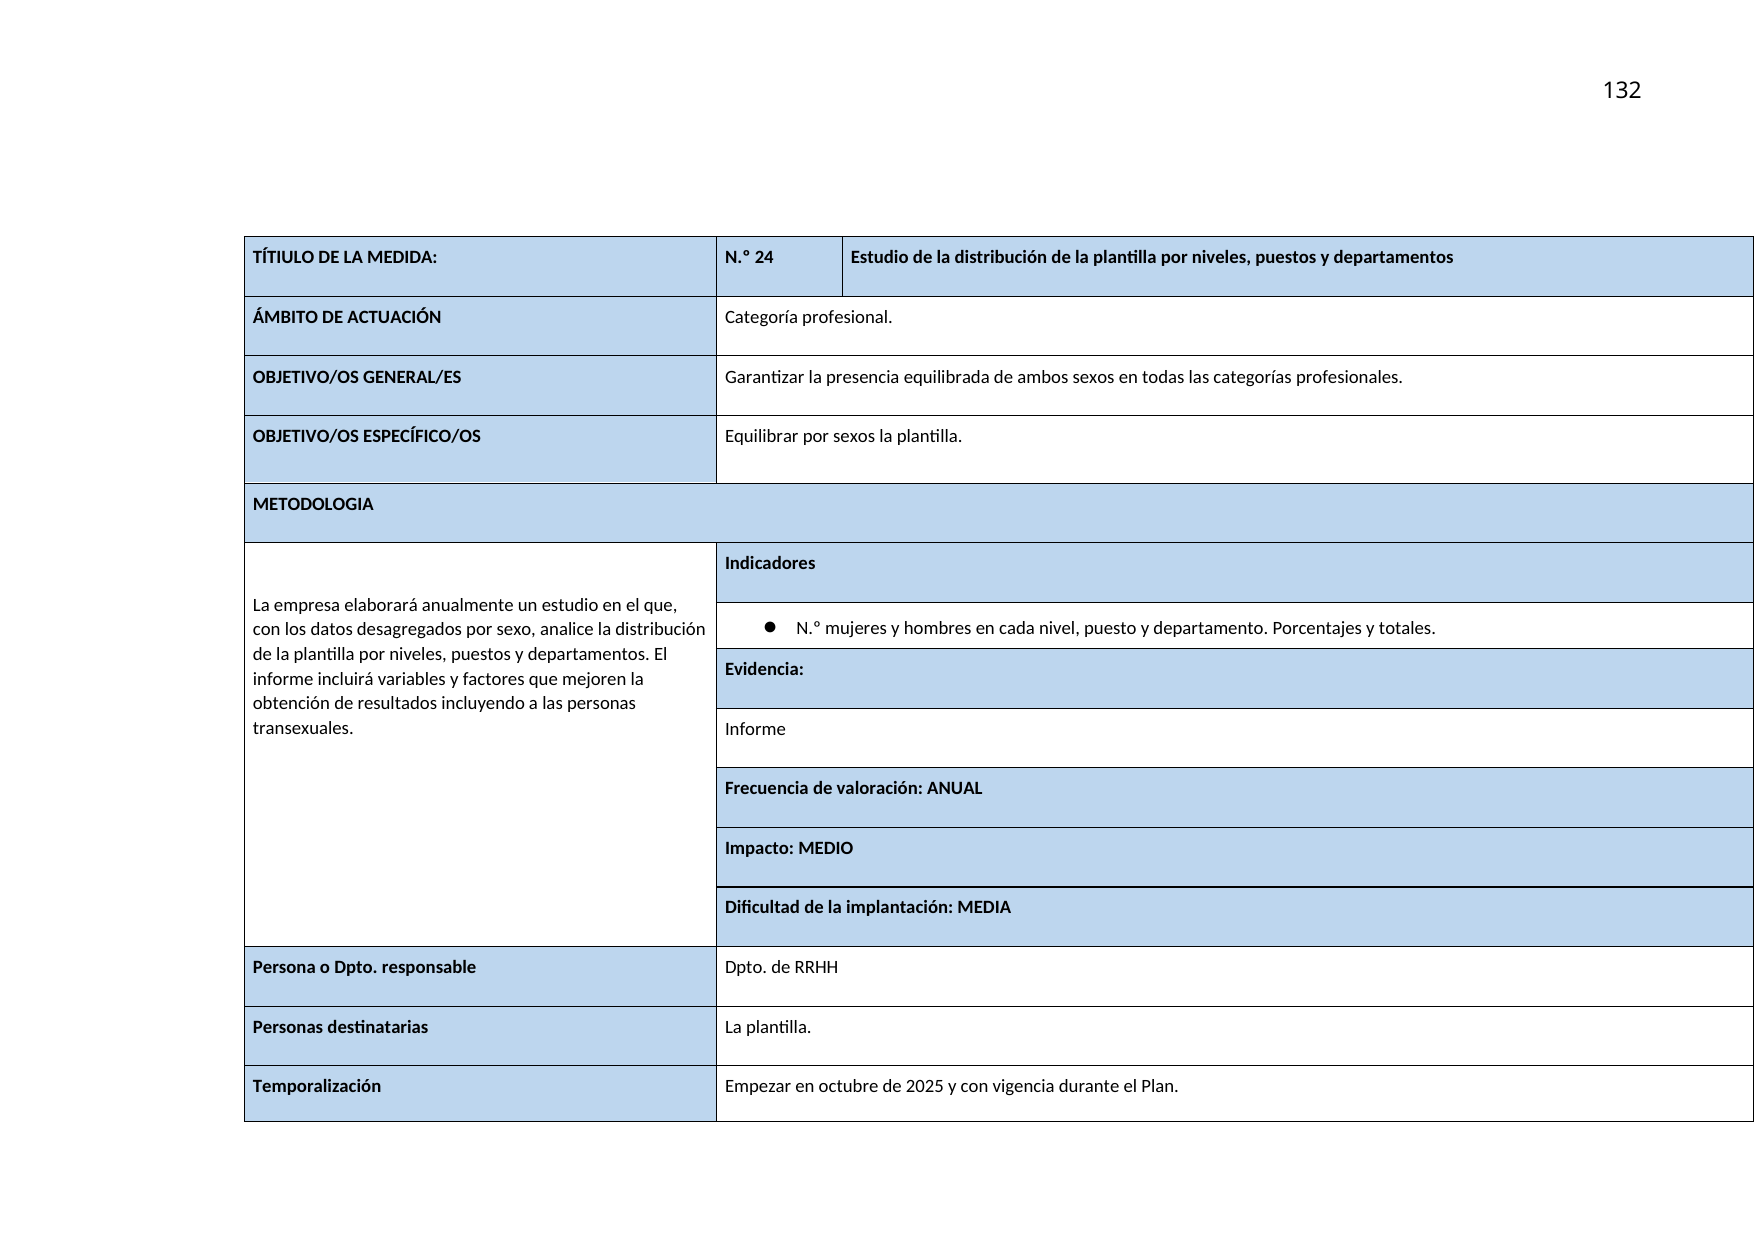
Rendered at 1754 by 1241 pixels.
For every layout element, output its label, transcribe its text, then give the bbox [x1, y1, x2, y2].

table_header TÍTIULO DE LA MEDIDA: [245, 237, 716, 296]
table_cell Categoría profesional. [717, 297, 1753, 355]
table_cell Garantizar la presencia equilibrada de ambos sexos en todas las categorías profesionales. [717, 356, 1753, 415]
table_cell Dificultad de la implantación: MEDIA [717, 888, 1753, 946]
table_cell Frecuencia de valoración: ANUAL [717, 768, 1753, 827]
table_cell La plantilla. [717, 1007, 1753, 1065]
table_cell OBJETIVO/OS GENERAL/ES [245, 356, 716, 415]
table_cell Temporalización [245, 1066, 716, 1121]
table_cell Persona o Dpto. responsable [245, 947, 716, 1006]
table_cell Personas destinatarias [245, 1007, 716, 1065]
table_cell Empezar en octubre de 2025 y con vigencia durante el Plan. [717, 1066, 1753, 1121]
table_cell Informe [717, 709, 1753, 767]
table_cell Equilibrar por sexos la plantilla. [717, 416, 1753, 482]
table_cell Indicadores [717, 543, 1753, 602]
table_cell METODOLOGIA [245, 484, 1753, 542]
table_cell ÁMBITO DE ACTUACIÓN [245, 297, 716, 355]
table_cell Evidencia: [717, 649, 1753, 708]
table_header N.º 24 [717, 237, 842, 296]
table_cell La empresa elaborará anualmente un estudio en el que, con los datos desagregados por sexo, analice la distribución de la plantilla por niveles, puestos y departamentos. El informe incluirá variables y factores que mejoren la obtención de resultados incluyendo a las personas transexuales. [245, 543, 716, 946]
table_header Estudio de la distribución de la plantilla por niveles, puestos y departamentos [843, 237, 1753, 296]
table_cell N.º mujeres y hombres en cada nivel, puesto y departamento. Porcentajes y totales. [717, 603, 1753, 648]
table_cell OBJETIVO/OS ESPECÍFICO/OS [245, 416, 716, 482]
table_cell Dpto. de RRHH [717, 947, 1753, 1006]
table_cell Impacto: MEDIO [717, 828, 1753, 886]
